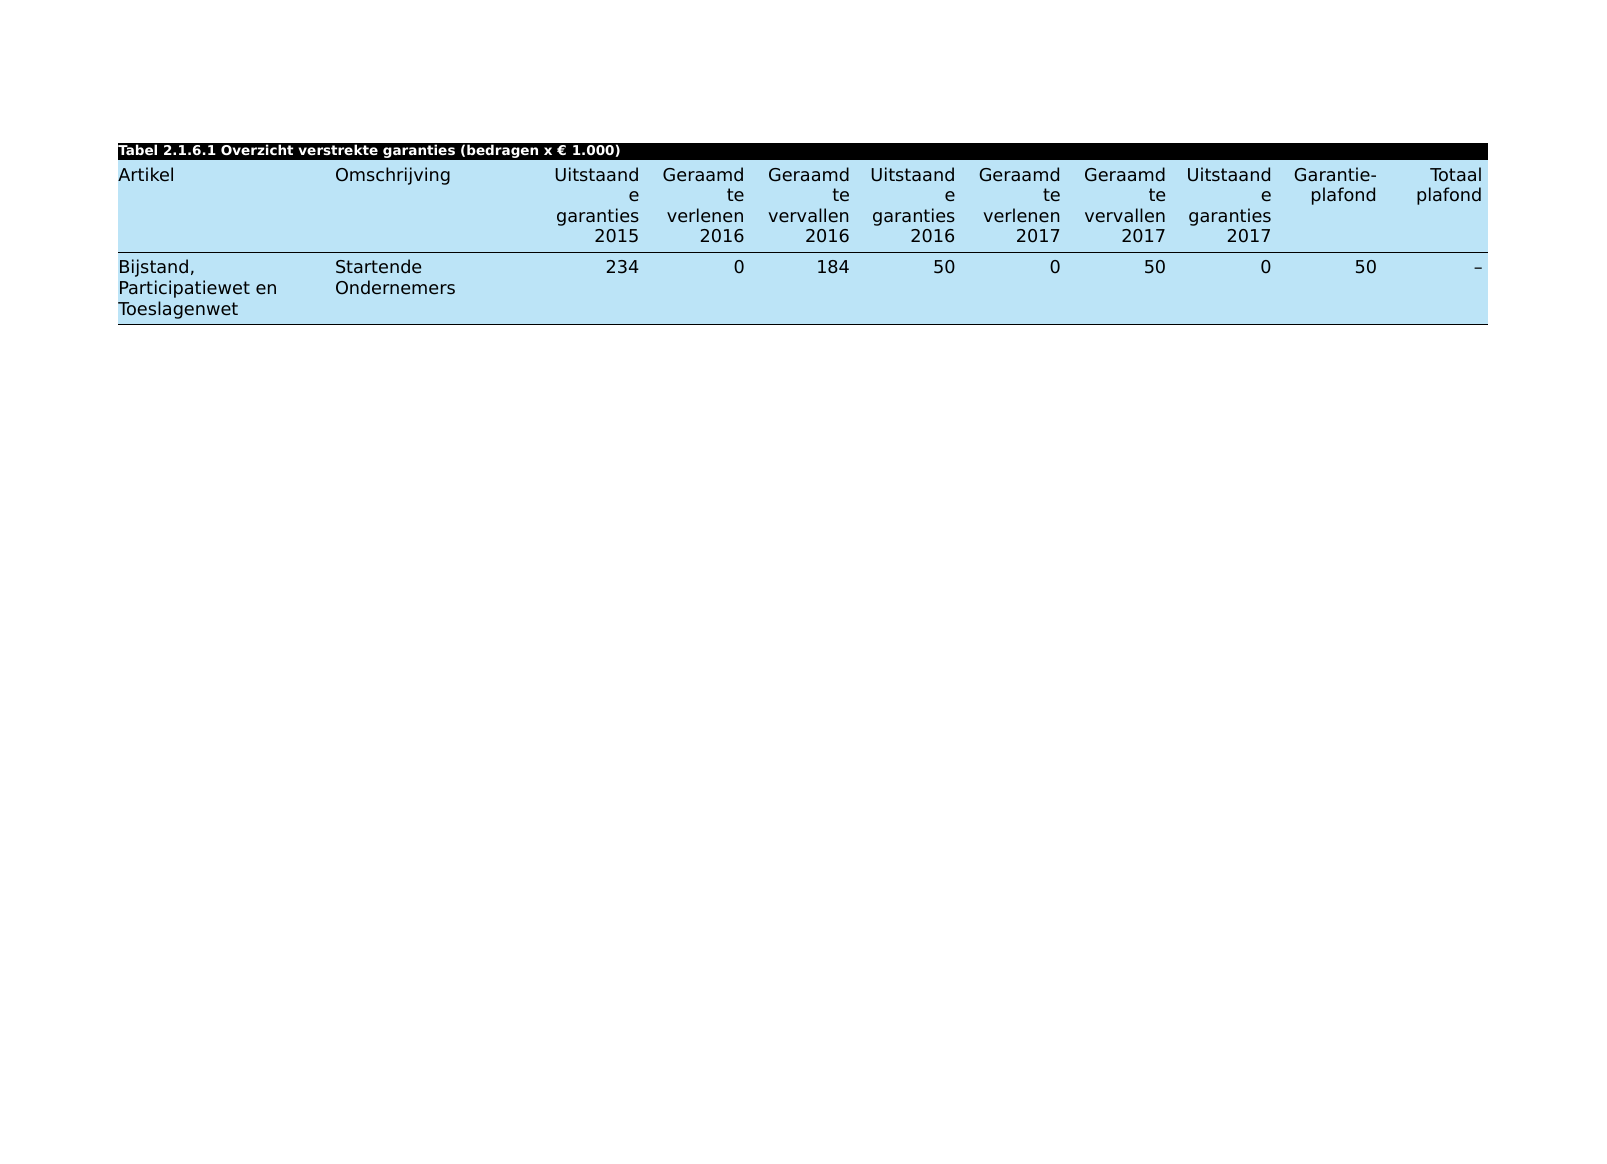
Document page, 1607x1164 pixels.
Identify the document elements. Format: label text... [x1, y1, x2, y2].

table_cell 50 [856, 253, 961, 324]
table_cell Bijstand, Participatiewet en Toeslagenwet [118, 253, 329, 324]
table_cell 0 [1172, 253, 1277, 324]
table_cell Geraamd te vervallen 2017 [1066, 160, 1172, 252]
table_cell 234 [540, 253, 645, 324]
table_cell Uitstaande garanties 2017 [1172, 160, 1277, 252]
table_cell Omschrijving [329, 160, 539, 252]
table_header Tabel 2.1.6.1 Overzicht verstrekte garanties (bedragen x € 1.000) [118, 143, 1488, 159]
table_cell 50 [1277, 253, 1383, 324]
table_cell 0 [961, 253, 1066, 324]
table_cell 184 [750, 253, 856, 324]
table_cell Uitstaande garanties 2016 [856, 160, 961, 252]
table_cell Totaal plafond [1383, 160, 1488, 252]
table_cell 50 [1066, 253, 1172, 324]
table_cell Artikel [118, 160, 329, 252]
table_cell 0 [645, 253, 750, 324]
table_cell Startende Ondernemers [329, 253, 539, 324]
table_cell Garantie-plafond [1277, 160, 1383, 252]
table_cell Geraamd te verlenen 2017 [961, 160, 1066, 252]
table_cell Uitstaande garanties 2015 [540, 160, 645, 252]
table_cell – [1383, 253, 1488, 324]
table_cell Geraamd te verlenen 2016 [645, 160, 750, 252]
table_cell Geraamd te vervallen 2016 [750, 160, 856, 252]
